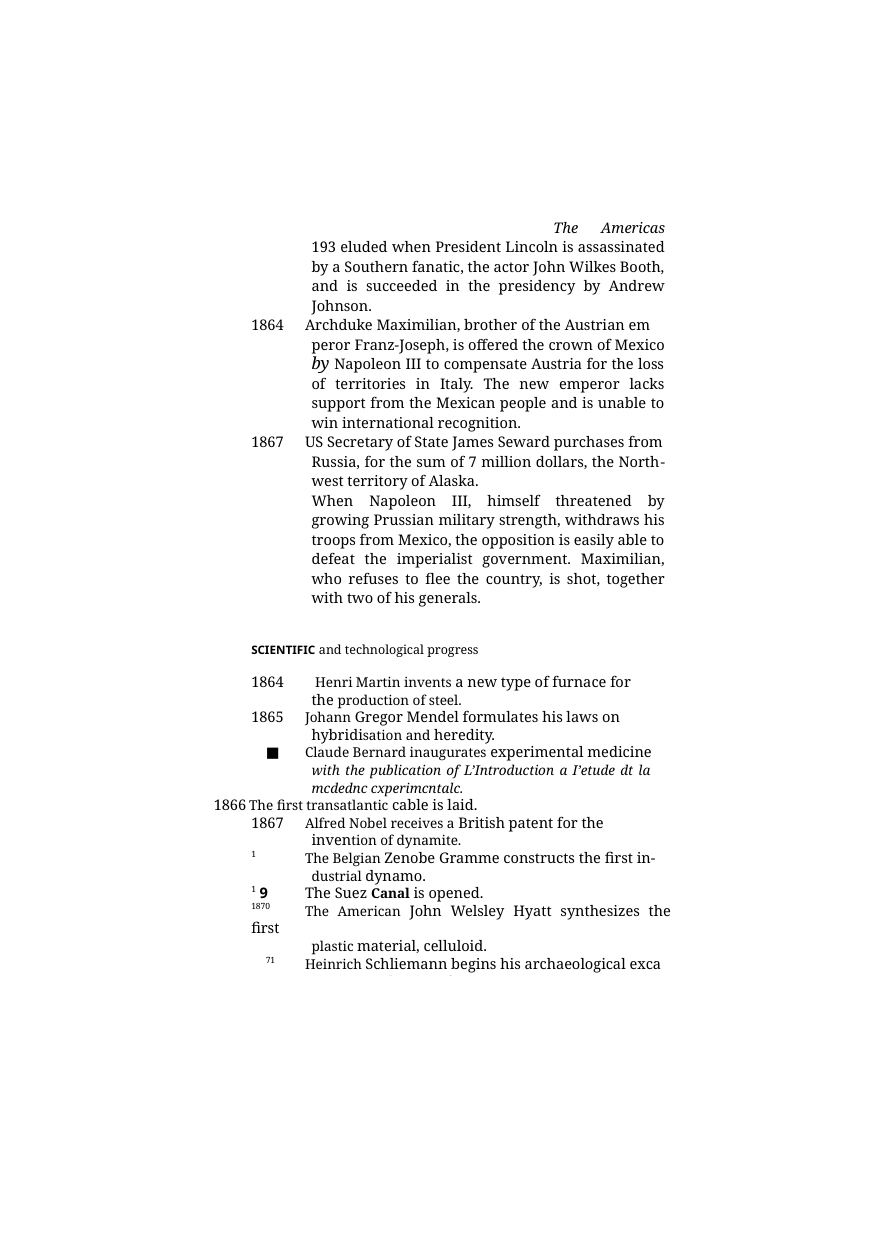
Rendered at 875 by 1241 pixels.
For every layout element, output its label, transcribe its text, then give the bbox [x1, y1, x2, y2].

text Russia, for the sum of 7 million dollars, the North­west territory of Alaska. [311, 452, 665, 491]
text 1870 The American John Welsley Hyatt synthesizes the first [251, 902, 671, 937]
text 1867 US Secretary of State James Seward purchases from [251, 432, 671, 452]
list The first transatlantic cable is laid. [249, 797, 671, 814]
text dustrial dynamo. [311, 867, 671, 884]
text When Napoleon III, himself threatened by growing Prussian military strength, withdraws his troops from Mexico, the opposition is easily able to defeat the imperialist government. Maximilian, who refuses to flee the country, is shot, together with two of his generals. [311, 491, 665, 607]
text The Americas 193 eluded when President Lincoln is assassinated by a Southern fanatic, the actor John Wilkes Booth, and is succeeded in the presidency by Andrew Johnson. [311, 218, 665, 315]
text 1864 Archduke Maximilian, brother of the Austrian em­ [251, 315, 671, 335]
text plastic material, celluloid. [311, 937, 671, 955]
list Alfred Nobel receives a British patent for the inven­tion of dynamite. [251, 814, 650, 849]
text ■ Claude Bernard inaugurates experimental medicine [266, 744, 671, 761]
text scientific and technological progress [251, 643, 671, 657]
text peror Franz-Joseph, is offered the crown of Mexico by Napoleon III to compensate Austria for the loss of territories in Italy. The new emperor lacks support from the Mexican people and is unable to win inter­national recognition. [311, 335, 665, 432]
list Henri Martin invents a new type of furnace for the production of steel. [251, 673, 650, 708]
text 1 9 The Suez Canal is opened. [251, 884, 671, 902]
text 71 Heinrich Schliemann begins his archaeological exca­ [266, 955, 671, 973]
text 1 The Belgian Zenobe Gramme constructs the first in- [251, 849, 671, 867]
text with the publication of L’Introduction a I’etude dt la mcdednc cxperimcntalc. [311, 761, 650, 797]
list Johann Gregor Mendel formulates his laws on hybridi­sation and heredity. [251, 708, 650, 744]
